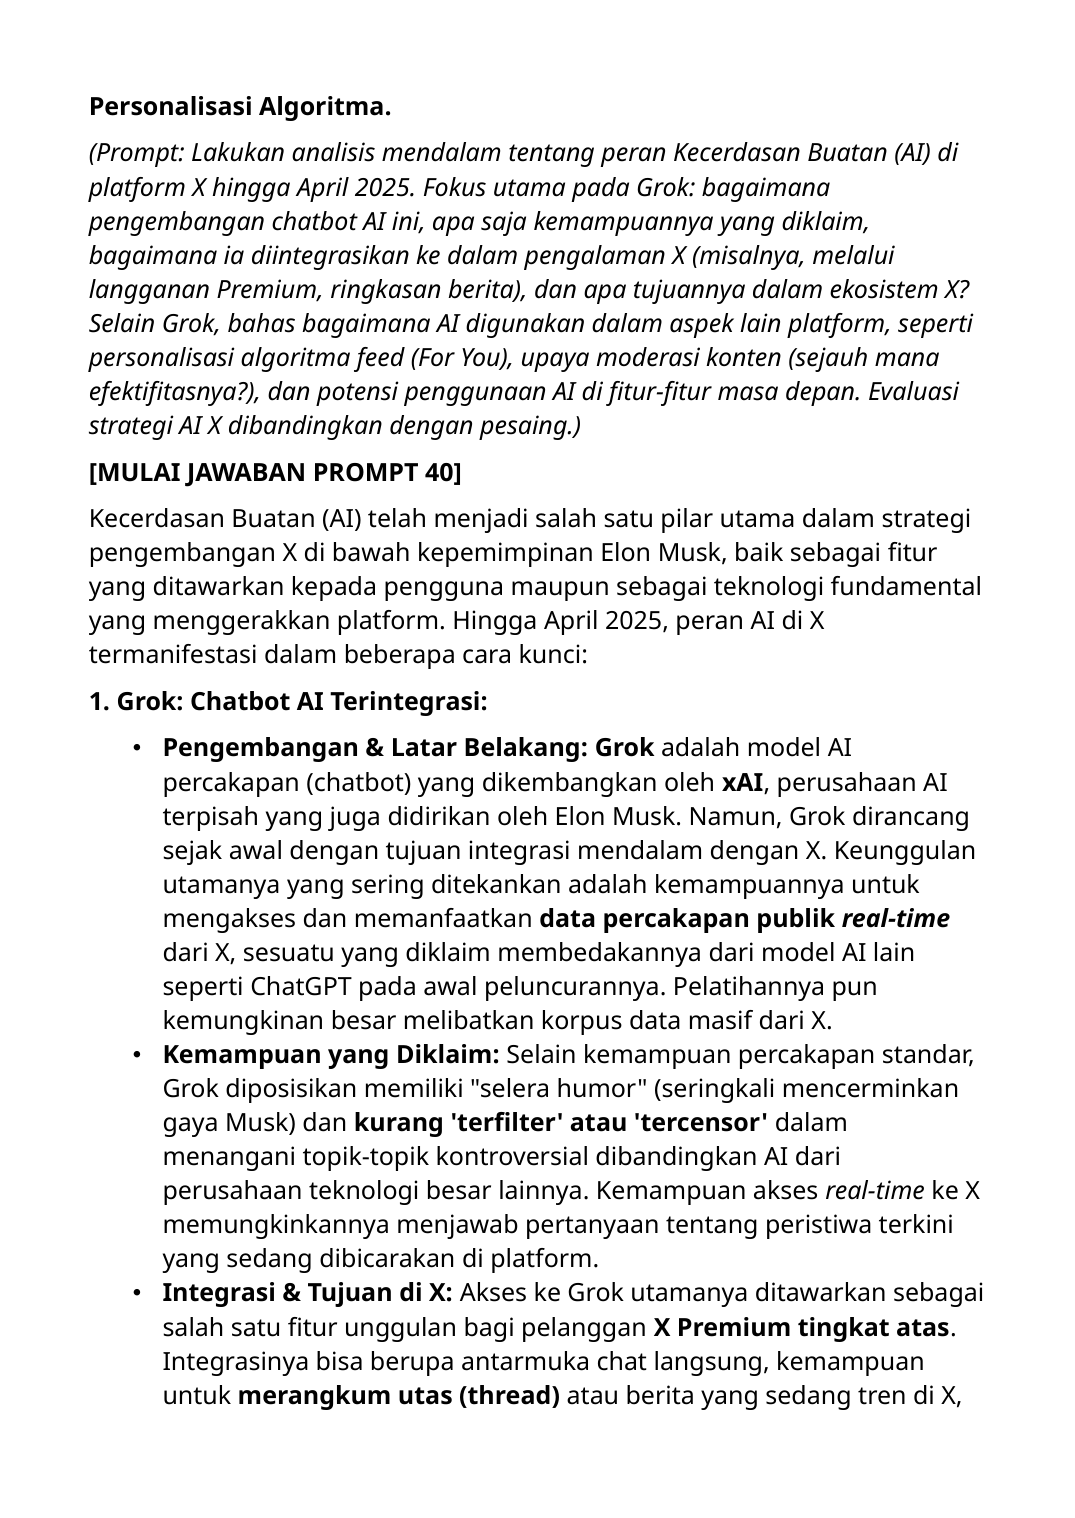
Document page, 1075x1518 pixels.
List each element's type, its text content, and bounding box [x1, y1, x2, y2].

text Personalisasi Algoritma. [88, 88, 986, 123]
text 1. Grok: Chatbot AI Terintegrasi: [88, 683, 986, 718]
list Integrasi & Tujuan di X: Akses ke Grok utamanya ditawarkan sebagai salah satu fitur unggulan bagi pelanggan X Premium tingkat atas. Integrasinya bisa berupa antarmuka chat langsung, kemampuan untuk merangkum utas (thread) atau berita yang sedang tren di X, [133, 1275, 986, 1411]
list Kemampuan yang Diklaim: Selain kemampuan percakapan standar, Grok diposisikan memiliki "selera humor" (seringkali mencerminkan gaya Musk) dan kurang 'terfilter' atau 'tercensor' dalam menangani topik-topik kontroversial dibandingkan AI dari perusahaan teknologi besar lainnya. Kemampuan akses real-time ke X memungkinkannya menjawab pertanyaan tentang peristiwa terkini yang sedang dibicarakan di platform. [133, 1037, 986, 1275]
list Pengembangan & Latar Belakang: Grok adalah model AI percakapan (chatbot) yang dikembangkan oleh xAI, perusahaan AI terpisah yang juga didirikan oleh Elon Musk. Namun, Grok dirancang sejak awal dengan tujuan integrasi mendalam dengan X. Keunggulan utamanya yang sering ditekankan adalah kemampuannya untuk mengakses dan memanfaatkan data percakapan publik real-time dari X, sesuatu yang diklaim membedakannya dari model AI lain seperti ChatGPT pada awal peluncurannya. Pelatihannya pun kemungkinan besar melibatkan korpus data masif dari X. [133, 730, 986, 1037]
text [MULAI JAWABAN PROMPT 40] [88, 454, 986, 488]
text Kecerdasan Buatan (AI) telah menjadi salah satu pilar utama dalam strategi pengembangan X di bawah kepemimpinan Elon Musk, baik sebagai fitur yang ditawarkan kepada pengguna maupun sebagai teknologi fundamental yang menggerakkan platform. Hingga April 2025, peran AI di X termanifestasi dalam beberapa cara kunci: [88, 501, 986, 671]
text (Prompt: Lakukan analisis mendalam tentang peran Kecerdasan Buatan (AI) di platform X hingga April 2025. Fokus utama pada Grok: bagaimana pengembangan chatbot AI ini, apa saja kemampuannya yang diklaim, bagaimana ia diintegrasikan ke dalam pengalaman X (misalnya, melalui langganan Premium, ringkasan berita), dan apa tujuannya dalam ekosistem X? Selain Grok, bahas bagaimana AI digunakan dalam aspek lain platform, seperti personalisasi algoritma feed (For You), upaya moderasi konten (sejauh mana efektifitasnya?), dan potensi penggunaan AI di fitur-fitur masa depan. Evaluasi strategi AI X dibandingkan dengan pesaing.) [88, 135, 986, 442]
